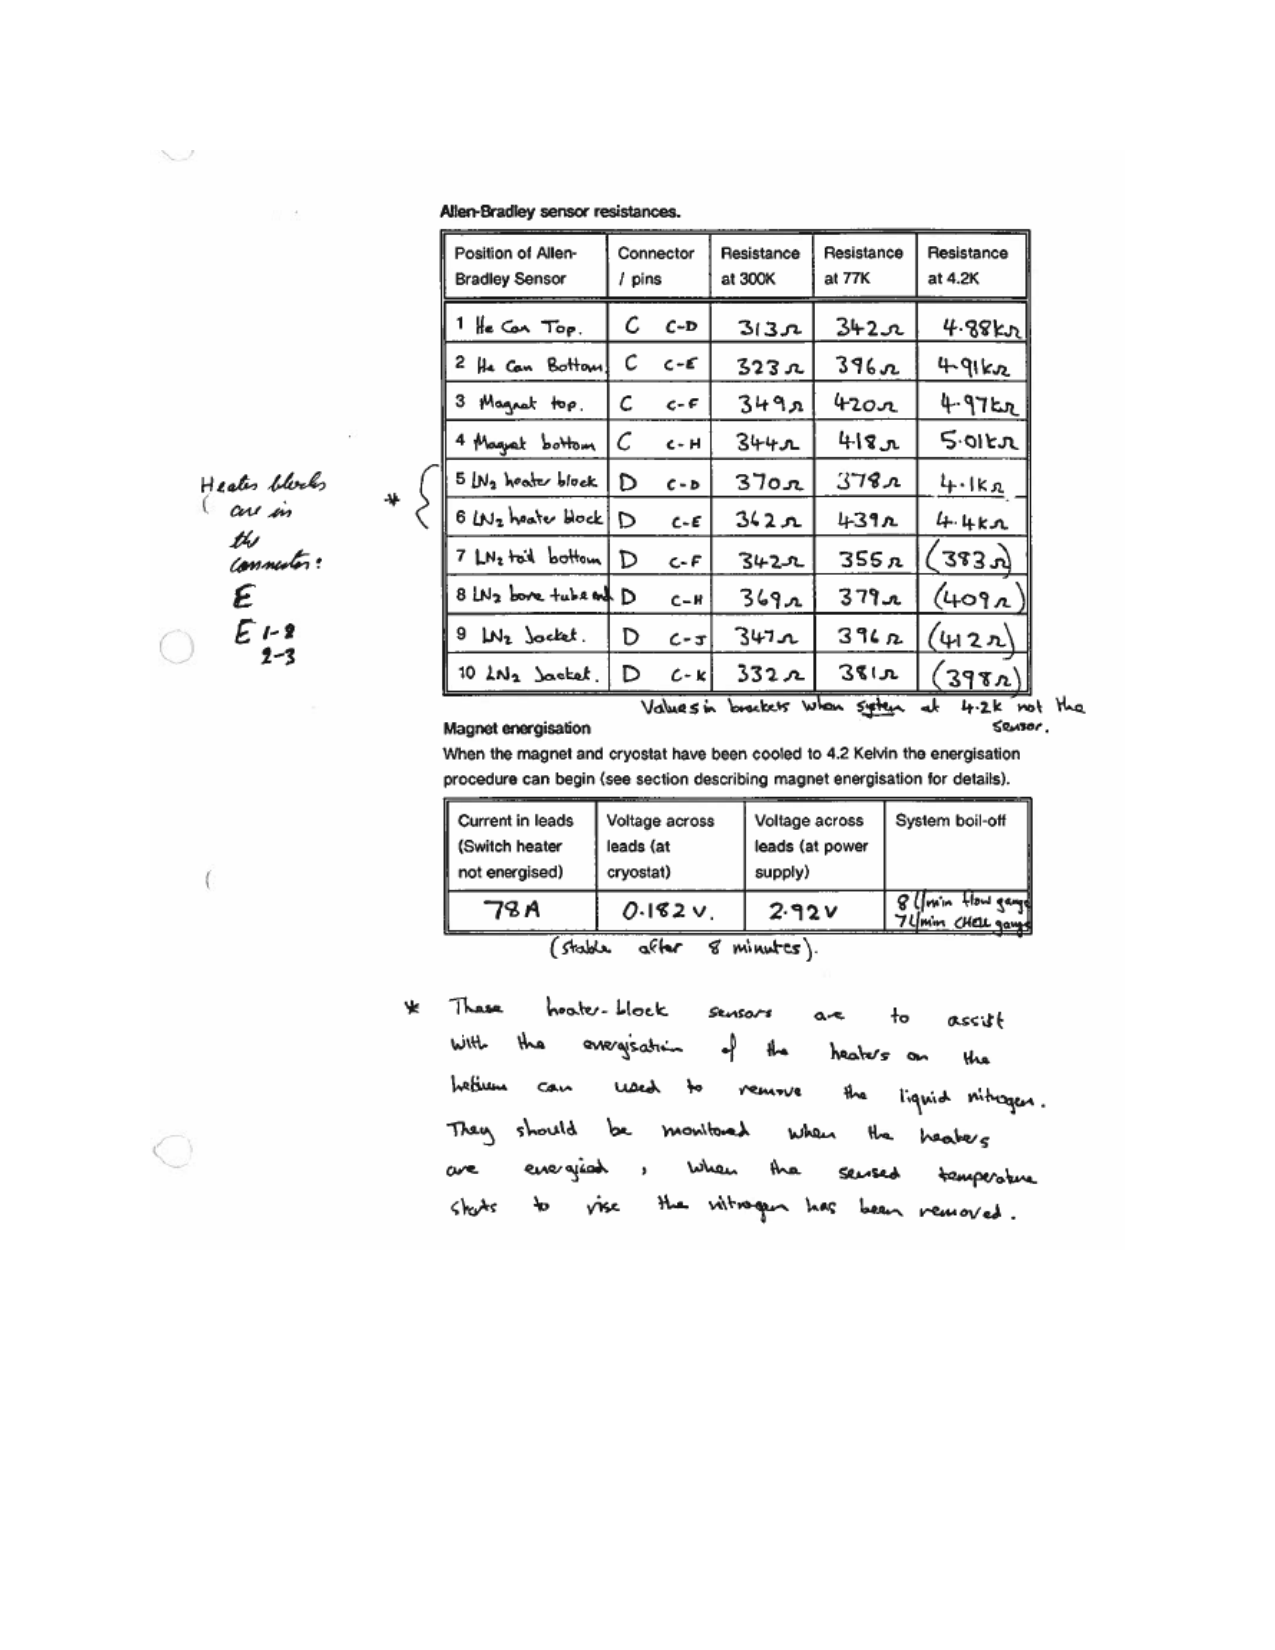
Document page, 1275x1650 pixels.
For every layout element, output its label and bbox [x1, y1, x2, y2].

picture [150, 150, 1125, 1250]
